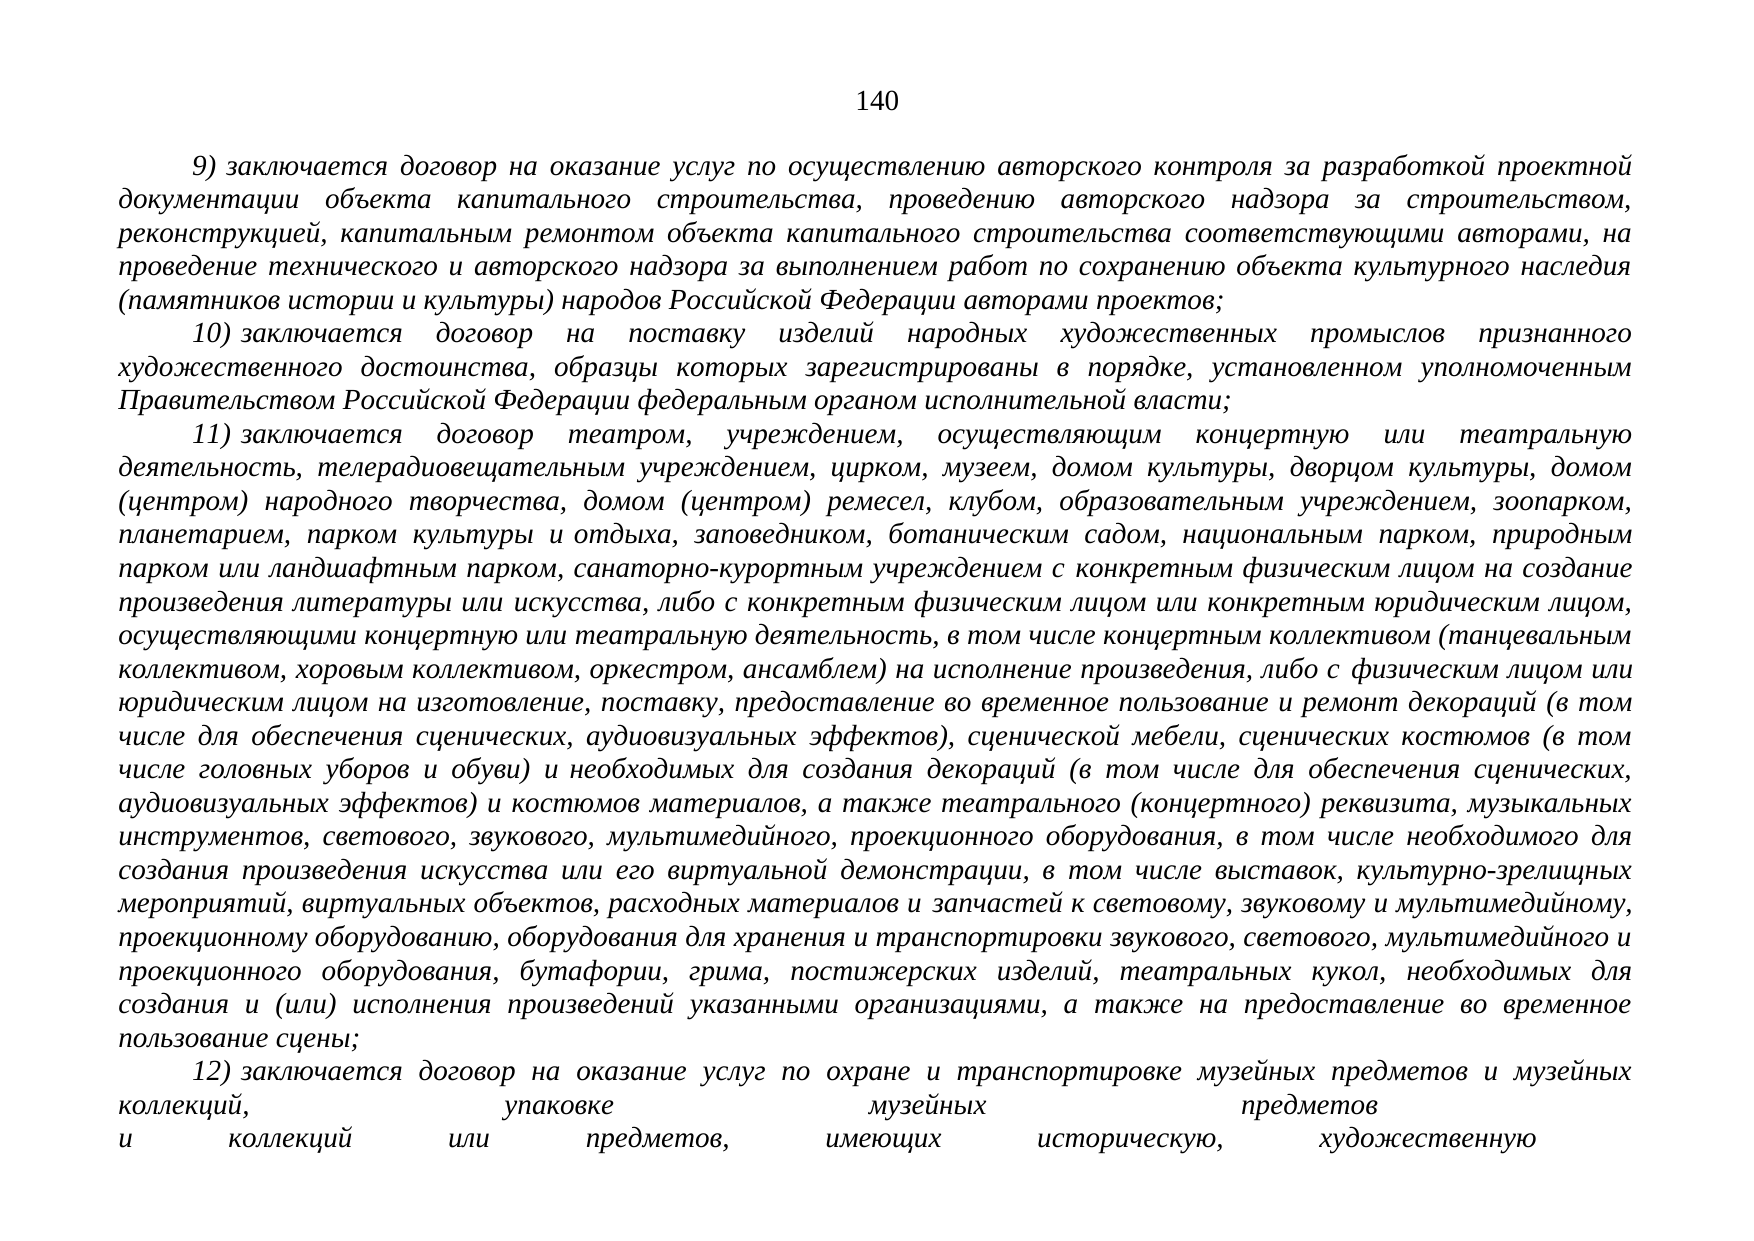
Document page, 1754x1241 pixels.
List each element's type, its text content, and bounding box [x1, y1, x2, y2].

text 12) заключается договор на оказание услуг по охране и транспортировке музейных предметов и музейных коллекций, упаковке музейных предметов и коллекций или предметов, имеющих историческую, художественную [118, 1053, 1636, 1154]
text 10) заключается договор на поставку изделий народных художественных промыслов признанного художественного достоинства, образцы которых зарегистрированы в порядке, установленном уполномоченным Правительством Российской Федерации федеральным органом исполнительной власти; [118, 315, 1636, 416]
text 11) заключается договор театром, учреждением, осуществляющим концертную или театральную деятельность, телерадиовещательным учреждением, цирком, музеем, домом культуры, дворцом культуры, домом (центром) народного творчества, домом (центром) ремесел, клубом, образовательным учреждением, зоопарком, планетарием, парком культуры и отдыха, заповедником, ботаническим садом, национальным парком, природным парком или ландшафтным парком, санаторно-курортным учреждением с конкретным физическим лицом на создание произведения литературы или искусства, либо с конкретным физическим лицом или конкретным юридическим лицом, осуществляющими концертную или театральную деятельность, в том числе концертным коллективом (танцевальным коллективом, хоровым коллективом, оркестром, ансамблем) на исполнение произведения, либо с физическим лицом или юридическим лицом на изготовление, поставку, предоставление во временное пользование и ремонт декораций (в том числе для обеспечения сценических, аудиовизуальных эффектов), сценической мебели, сценических костюмов (в том числе головных уборов и обуви) и необходимых для создания декораций (в том числе для обеспечения сценических, аудиовизуальных эффектов) и костюмов материалов, а также театрального (концертного) реквизита, музыкальных инструментов, светового, звукового, мультимедийного, проекционного оборудования, в том числе необходимого для создания произведения искусства или его виртуальной демонстрации, в том числе выставок, культурно-зрелищных мероприятий, виртуальных объектов, расходных материалов и запчастей к световому, звуковому и мультимедийному, проекционному оборудованию, оборудования для хранения и транспортировки звукового, светового, мультимедийного и проекционного оборудования, бутафории, грима, постижерских изделий, театральных кукол, необходимых для создания и (или) исполнения произведений указанными организациями, а также на предоставление во временное пользование сцены; [118, 416, 1636, 1053]
text 9) заключается договор на оказание услуг по осуществлению авторского контроля за разработкой проектной документации объекта капитального строительства, проведению авторского надзора за строительством, реконструкцией, капитальным ремонтом объекта капитального строительства соответствующими авторами, на проведение технического и авторского надзора за выполнением работ по сохранению объекта культурного наследия (памятников истории и культуры) народов Российской Федерации авторами проектов; [118, 148, 1636, 315]
